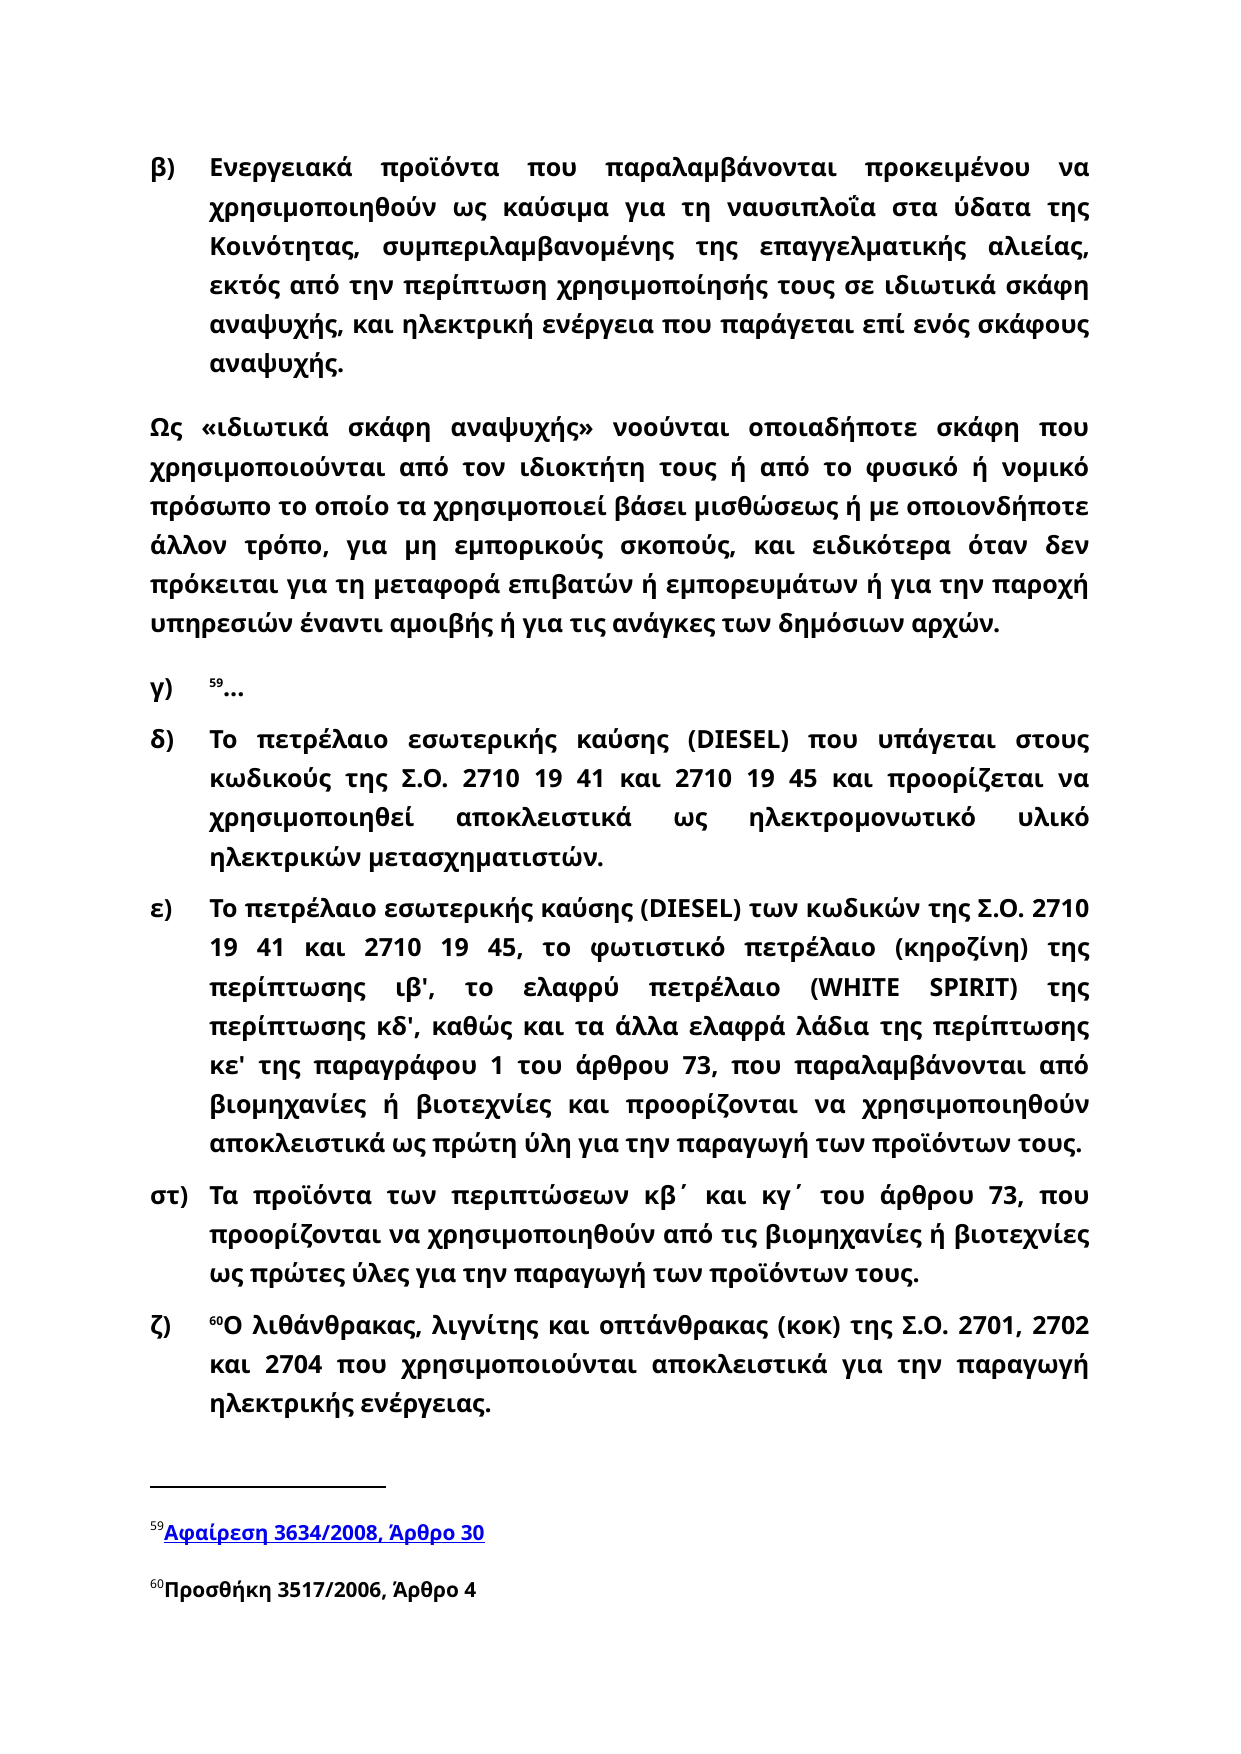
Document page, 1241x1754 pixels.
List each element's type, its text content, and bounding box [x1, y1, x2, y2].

text Ως «ιδιωτικά σκάφη αναψυχής» νοούνται οποιαδήποτε σκάφη που χρησιμοποιούνται από τον ιδιοκτήτη τους ή από το φυσικό ή νομικό πρόσωπο το οποίο τα χρησιμοποιεί βάσει μισθώσεως ή με οποιονδήποτε άλλον τρόπο, για μη εμπορικούς σκοπούς, και ειδικότερα όταν δεν πρόκειται για τη μεταφορά επιβατών ή εμπορευμάτων ή για την παροχή υπηρεσιών έναντι αμοιβής ή για τις ανάγκες των δημόσιων αρχών. [150, 410, 1090, 640]
list ε) Το πετρέλαιο εσωτερικής καύσης (DIESEL) των κωδικών της Σ.Ο. 2710 19 41 και 2710 19 45, το φωτιστικό πετρέλαιο (κηροζίνη) της περίπτωσης ιβ', το ελαφρύ πετρέλαιο (WHITE SPIRIT) της περίπτωσης κδ', καθώς και τα άλλα ελαφρά λάδια της περίπτωσης κε' της παραγράφου 1 του άρθρου 73, που παραλαμβάνονται από βιομηχανίες ή βιοτεχνίες και προορίζονται να χρησιμοποιηθούν αποκλειστικά ως πρώτη ύλη για την παραγωγή των προϊόντων τους. [150, 891, 1090, 1160]
list στ) Τα προϊόντα των περιπτώσεων κβ΄ και κγ΄ του άρθρου 73, που προορίζονται να χρησιμοποιηθούν από τις βιομηχανίες ή βιοτεχνίες ως πρώτες ύλες για την παραγωγή των προϊόντων τους. [150, 1177, 1090, 1290]
list ζ) Ο λιθάνθρακας, λιγνίτης και οπτάνθρακας (κοκ) της Σ.Ο. 2701, 2702 και 2704 που χρησιμοποιούνται αποκλειστικά για την παραγωγή ηλεκτρικής ενέργειας. [150, 1307, 1090, 1420]
text Αφαίρεση 3634/2008, Άρθρο 30 [150, 1518, 1090, 1546]
text Προσθήκη 3517/2006, Άρθρο 4 [150, 1576, 1090, 1604]
list δ) Το πετρέλαιο εσωτερικής καύσης (DIESEL) που υπάγεται στους κωδικούς της Σ.Ο. 2710 19 41 και 2710 19 45 και προορίζεται να χρησιμοποιηθεί αποκλειστικά ως ηλεκτρομονωτικό υλικό ηλεκτρικών μετασχηματιστών. [150, 722, 1090, 873]
list γ) ... [150, 670, 1090, 704]
list β) Ενεργειακά προϊόντα που παραλαμβάνονται προκειμένου να χρησιμοποιηθούν ως καύσιμα για τη ναυσιπλοΐα στα ύδατα της Κοινότητας, συμπεριλαμβανομένης της επαγγελματικής αλιείας, εκτός από την περίπτωση χρησιμοποίησής τους σε ιδιωτικά σκάφη αναψυχής, και ηλεκτρική ενέργεια που παράγεται επί ενός σκάφους αναψυχής. [150, 150, 1090, 380]
